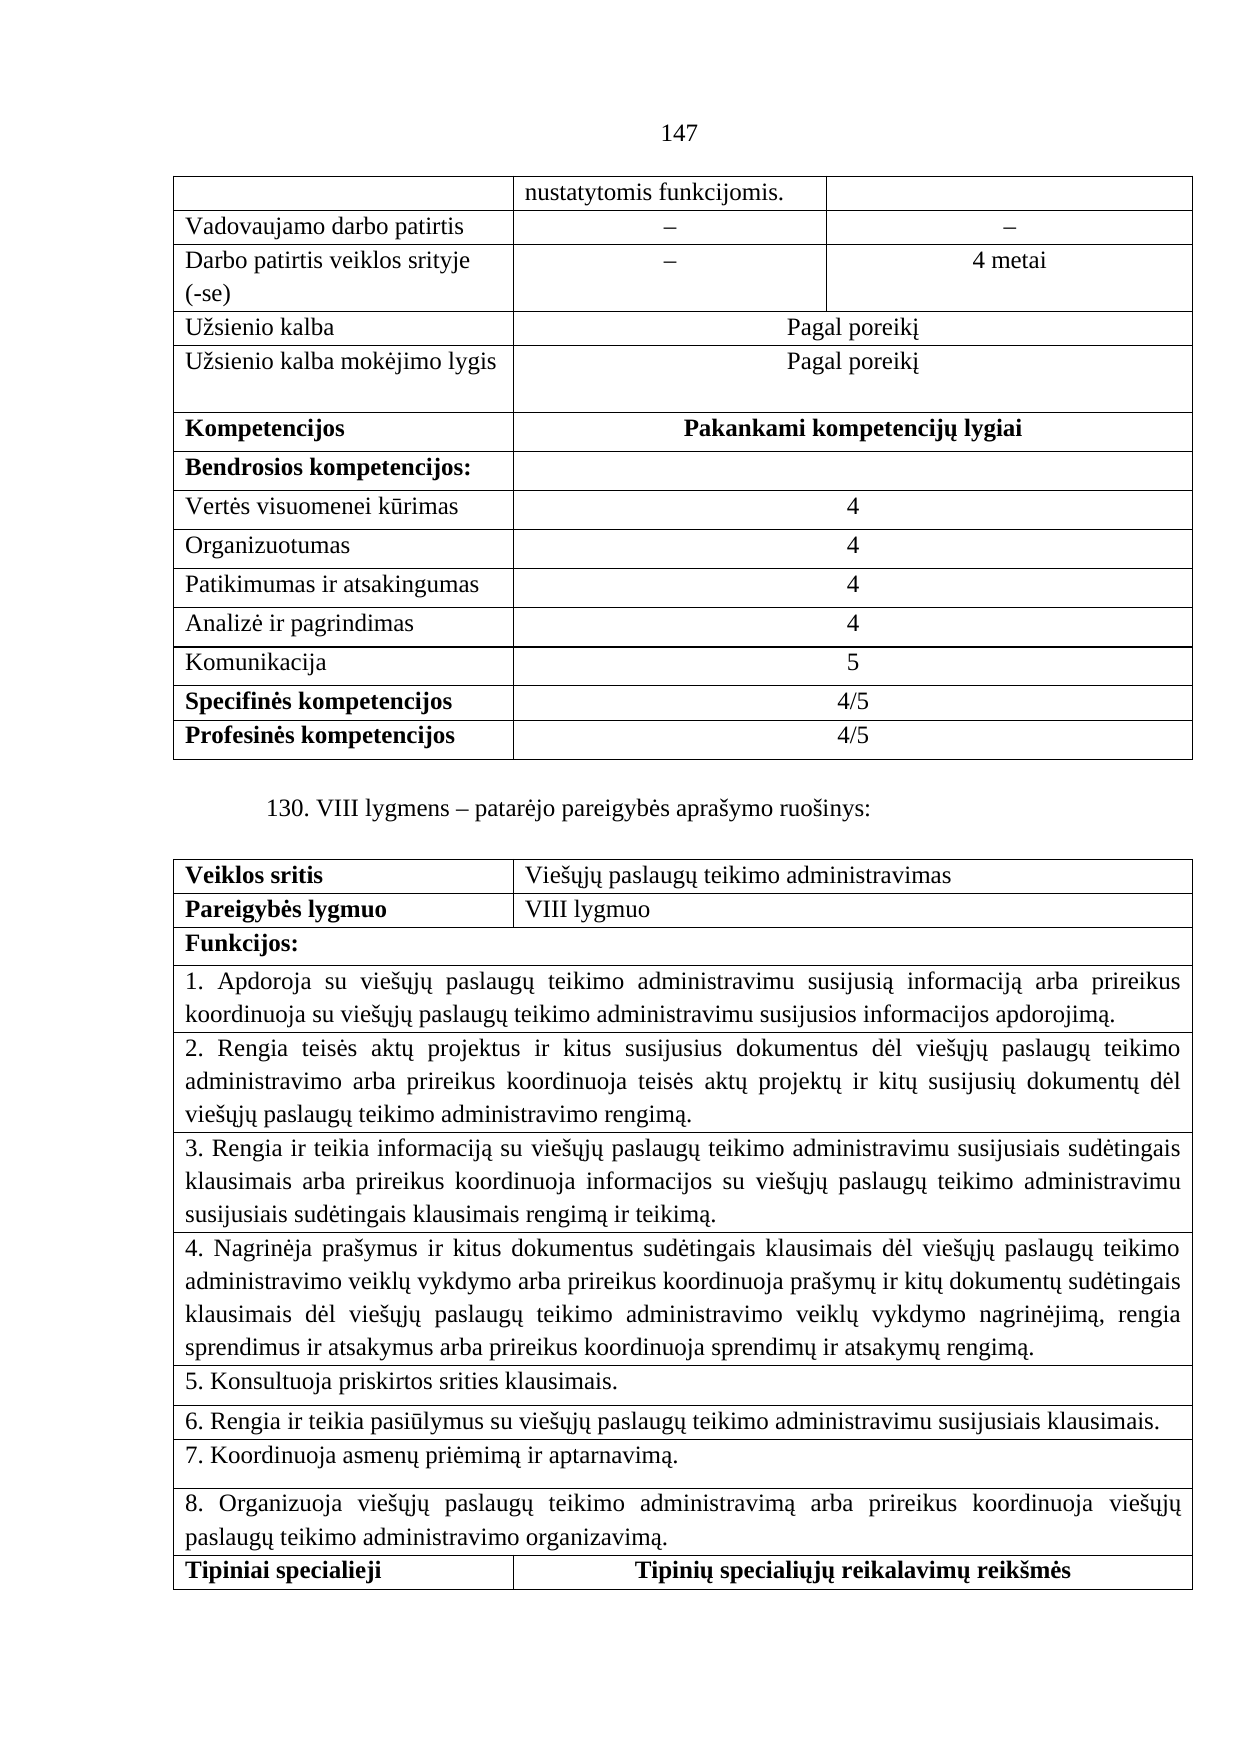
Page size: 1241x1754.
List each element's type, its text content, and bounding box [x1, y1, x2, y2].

table_cell 2. Rengia teisės aktų projektus ir kitus susijusius dokumentus dėl viešųjų paslaugų teikimo administravimo arba prireikus koordinuoja teisės aktų projektų ir kitų susijusių dokumentų dėl viešųjų paslaugų teikimo administravimo rengimą. [174, 1033, 1192, 1132]
table_cell Kompetencijos [174, 413, 513, 451]
table_cell [514, 452, 1192, 490]
table_cell Analizė ir pagrindimas [174, 608, 513, 646]
table_cell Patikimumas ir atsakingumas [174, 569, 513, 607]
table_cell Pagal poreikį [514, 312, 1192, 345]
table_cell Užsienio kalba [174, 312, 513, 345]
table_cell VIII lygmuo [514, 894, 1192, 927]
table_cell Pareigybės lygmuo [174, 894, 513, 927]
table_cell Vadovaujamo darbo patirtis [174, 211, 513, 244]
table_cell Specifinės kompetencijos [174, 686, 513, 719]
table_cell [827, 177, 1192, 210]
table_cell Darbo patirtis veiklos srityje (-se) [174, 245, 513, 311]
table_cell 4 [514, 530, 1192, 568]
table_cell 1. Apdoroja su viešųjų paslaugų teikimo administravimu susijusią informaciją arba prireikus koordinuoja su viešųjų paslaugų teikimo administravimu susijusios informacijos apdorojimą. [174, 966, 1192, 1032]
table_cell Organizuotumas [174, 530, 513, 568]
table_cell 7. Koordinuoja asmenų priėmimą ir aptarnavimą. [174, 1440, 1192, 1487]
table_cell – [514, 211, 826, 244]
table_cell Funkcijos: [174, 928, 1192, 965]
table_cell Pakankami kompetencijų lygiai [514, 413, 1192, 451]
table_cell 3. Rengia ir teikia informaciją su viešųjų paslaugų teikimo administravimu susijusiais sudėtingais klausimais arba prireikus koordinuoja informacijos su viešųjų paslaugų teikimo administravimu susijusiais sudėtingais klausimais rengimą ir teikimą. [174, 1133, 1192, 1232]
table_cell Profesinės kompetencijos [174, 721, 513, 758]
table_cell [174, 177, 513, 210]
table_cell 5 [514, 648, 1192, 685]
table_cell 4 [514, 569, 1192, 607]
table_cell 4/5 [514, 686, 1192, 719]
table_cell 4 [514, 608, 1192, 646]
text 130. VIII lygmens – patarėjo pareigybės aprašymo ruošinys: [177, 793, 1181, 821]
table_cell Užsienio kalba mokėjimo lygis [174, 346, 513, 412]
table_cell Tipinių specialiųjų reikalavimų reikšmės [514, 1556, 1192, 1589]
table_cell 4/5 [514, 721, 1192, 758]
table_header Veiklos sritis [174, 860, 513, 893]
table_cell 8. Organizuoja viešųjų paslaugų teikimo administravimą arba prireikus koordinuoja viešųjų paslaugų teikimo administravimo organizavimą. [174, 1489, 1192, 1554]
table_cell Bendrosios kompetencijos: [174, 452, 513, 490]
table_header Viešųjų paslaugų teikimo administravimas [514, 860, 1192, 893]
table_cell Komunikacija [174, 648, 513, 685]
table_cell Tipiniai specialieji [174, 1556, 513, 1589]
table_cell 4. Nagrinėja prašymus ir kitus dokumentus sudėtingais klausimais dėl viešųjų paslaugų teikimo administravimo veiklų vykdymo arba prireikus koordinuoja prašymų ir kitų dokumentų sudėtingais klausimais dėl viešųjų paslaugų teikimo administravimo veiklų vykdymo nagrinėjimą, rengia sprendimus ir atsakymus arba prireikus koordinuoja sprendimų ir atsakymų rengimą. [174, 1233, 1192, 1365]
table_cell nustatytomis funkcijomis. [514, 177, 826, 210]
table_cell 6. Rengia ir teikia pasiūlymus su viešųjų paslaugų teikimo administravimu susijusiais klausimais. [174, 1406, 1192, 1439]
table_cell Pagal poreikį [514, 346, 1192, 412]
table_cell – [827, 211, 1192, 244]
table_cell – [514, 245, 826, 311]
table_cell 4 [514, 491, 1192, 529]
table_cell 4 metai [827, 245, 1192, 311]
table_cell 5. Konsultuoja priskirtos srities klausimais. [174, 1366, 1192, 1405]
table_cell Vertės visuomenei kūrimas [174, 491, 513, 529]
